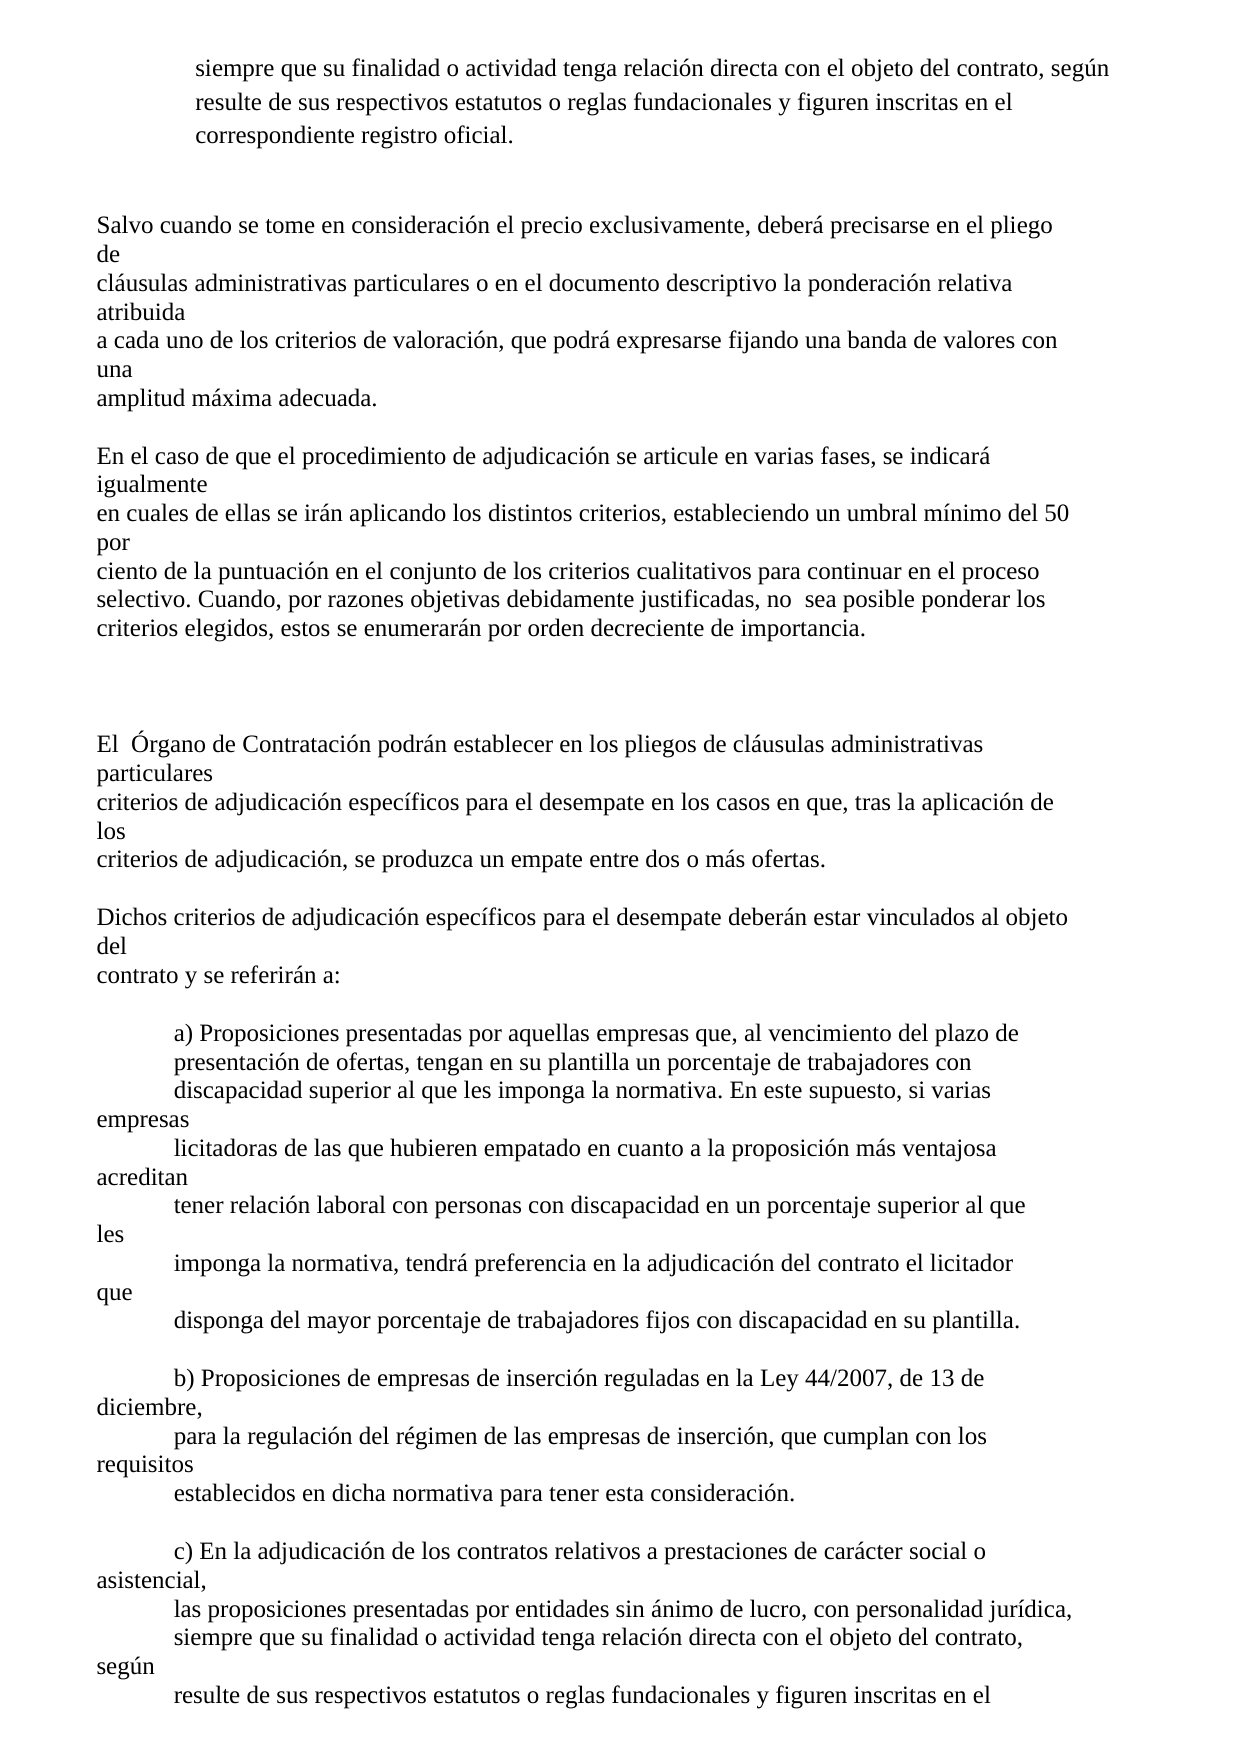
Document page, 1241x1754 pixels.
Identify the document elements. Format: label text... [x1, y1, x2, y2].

table_cell establecidos en dicha normativa para tener esta consideración. [85, 1478, 1089, 1507]
table_cell amplitud máxima adecuada. [85, 383, 1089, 412]
table_cell las proposiciones presentadas por entidades sin ánimo de lucro, con personalidad jurídica, [85, 1594, 1089, 1622]
table_cell licitadoras de las que hubieren empatado en cuanto a la proposición más ventajosa acreditan [85, 1133, 1045, 1190]
table_cell imponga la normativa, tendrá preferencia en la adjudicación del contrato el licitador que [85, 1248, 1045, 1305]
table_header c) En la adjudicación de los contratos relativos a prestaciones de carácter social o asistencial, [85, 1536, 1089, 1594]
table_cell contrato y se referirán a: [85, 960, 1089, 989]
text correspondiente registro oficial. [118, 121, 1135, 149]
table_cell resulte de sus respectivos estatutos o reglas fundacionales y figuren inscritas en el [85, 1680, 1089, 1709]
table_header b) Proposiciones de empresas de inserción reguladas en la Ley 44/2007, de 13 de diciembre, [85, 1363, 1089, 1421]
table_cell disponga del mayor porcentaje de trabajadores fijos con discapacidad en su plantilla. [85, 1305, 1045, 1334]
table_cell criterios de adjudicación específicos para el desempate en los casos en que, tras la aplicación de los [85, 787, 1089, 844]
table_cell discapacidad superior al que les imponga la normativa. En este supuesto, si varias empresas [85, 1075, 1045, 1133]
table_header El Órgano de Contratación podrán establecer en los pliegos de cláusulas administrativas particulares [85, 730, 1089, 787]
table_cell criterios de adjudicación, se produzca un empate entre dos o más ofertas. [85, 845, 1089, 873]
table_cell siempre que su finalidad o actividad tenga relación directa con el objeto del contrato, según [85, 1623, 1089, 1680]
table_cell tener relación laboral con personas con discapacidad en un porcentaje superior al que les [85, 1190, 1045, 1248]
table_header En el caso de que el procedimiento de adjudicación se articule en varias fases, se indicará igualmente [85, 441, 1089, 498]
table_cell a cada uno de los criterios de valoración, que podrá expresarse fijando una banda de valores con una [85, 325, 1089, 383]
table_cell criterios elegidos, estos se enumerarán por orden decreciente de importancia. [85, 613, 1089, 642]
text siempre que su finalidad o actividad tenga relación directa con el objeto del contrato, según [118, 53, 1135, 82]
table_cell en cuales de ellas se irán aplicando los distintos criterios, estableciendo un umbral mínimo del 50 por [85, 498, 1089, 556]
table_header Salvo cuando se tome en consideración el precio exclusivamente, deberá precisarse en el pliego de [85, 210, 1089, 268]
table_cell para la regulación del régimen de las empresas de inserción, que cumplan con los requisitos [85, 1421, 1089, 1478]
table_cell presentación de ofertas, tengan en su plantilla un porcentaje de trabajadores con [85, 1047, 1045, 1075]
table_cell ciento de la puntuación en el conjunto de los criterios cualitativos para continuar en el proceso [85, 556, 1089, 584]
table_header Dichos criterios de adjudicación específicos para el desempate deberán estar vinculados al objeto del [85, 903, 1089, 960]
table_header a) Proposiciones presentadas por aquellas empresas que, al vencimiento del plazo de [85, 1018, 1045, 1047]
table_cell cláusulas administrativas particulares o en el documento descriptivo la ponderación relativa atribuida [85, 268, 1089, 325]
text resulte de sus respectivos estatutos o reglas fundacionales y figuren inscritas en el [118, 87, 1135, 115]
table_cell selectivo. Cuando, por razones objetivas debidamente justificadas, no sea posible ponderar los [85, 585, 1089, 613]
